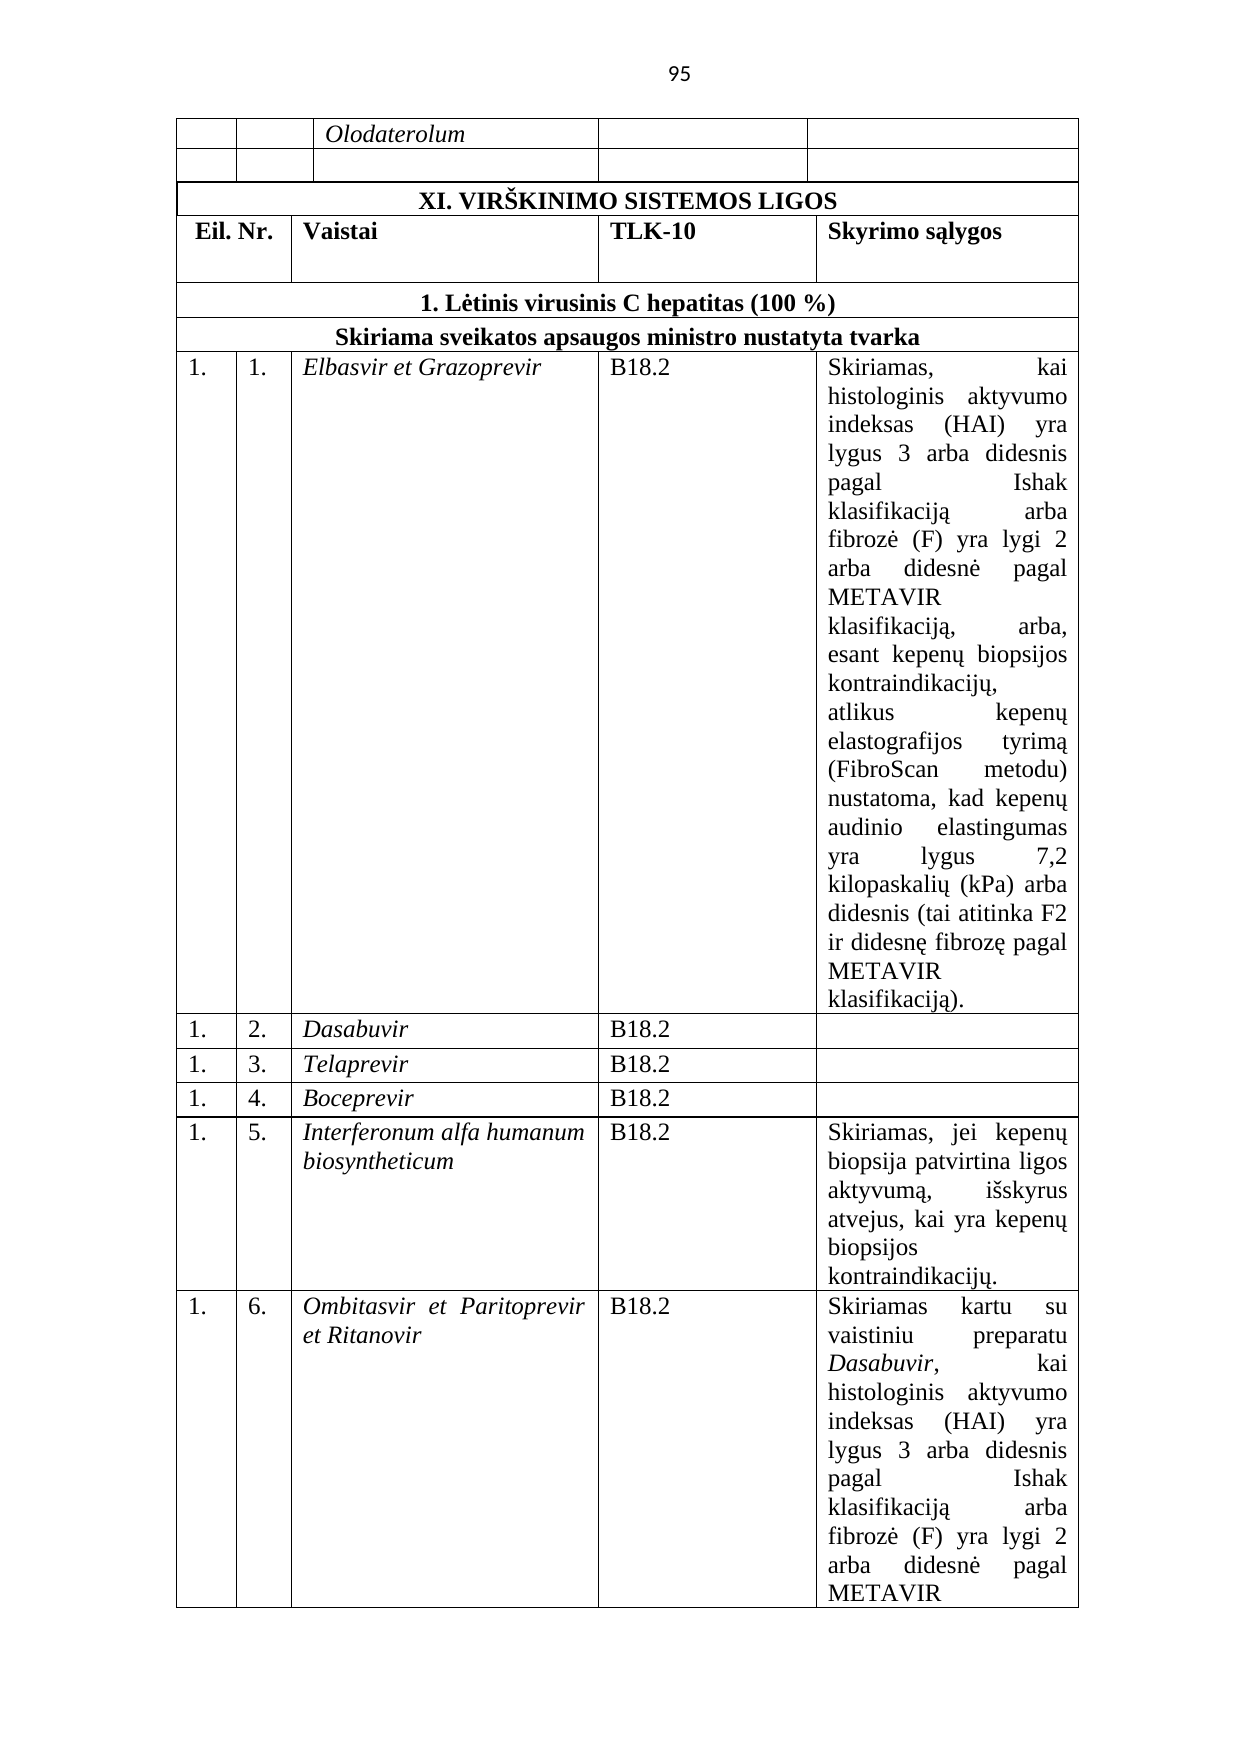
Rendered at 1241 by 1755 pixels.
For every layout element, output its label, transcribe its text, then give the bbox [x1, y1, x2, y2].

table_cell [1088, 148, 1093, 181]
table_cell [1088, 317, 1093, 351]
table_cell Dasabuvir [292, 1014, 598, 1048]
table_cell [599, 119, 807, 148]
table_cell [1088, 1116, 1093, 1290]
table_cell [1084, 282, 1088, 317]
table_cell [1103, 118, 1109, 148]
table_cell [1099, 1116, 1103, 1290]
table_cell [1093, 282, 1099, 317]
table_cell [1084, 215, 1088, 282]
table_cell [1093, 1290, 1099, 1607]
table_cell Eil. Nr. [177, 216, 291, 282]
table_cell [1093, 215, 1099, 282]
table_cell [1084, 118, 1088, 148]
table_cell [1088, 118, 1093, 148]
table_cell B18.2 [599, 352, 816, 1013]
table_cell [237, 119, 313, 148]
table_cell [1084, 1013, 1088, 1048]
table_cell B18.2 [599, 1291, 816, 1607]
table_cell [1109, 148, 1123, 181]
table_cell Ombitasvir et Paritoprevir et Ritanovir [292, 1291, 598, 1607]
table_cell [1088, 1082, 1093, 1116]
table_cell [1109, 118, 1123, 148]
table_cell [1093, 1013, 1099, 1048]
table_cell [1084, 351, 1088, 1013]
table_cell [1088, 1290, 1093, 1607]
table_cell [237, 149, 313, 181]
table_cell [1109, 181, 1123, 215]
table_cell [1084, 1290, 1088, 1607]
table_cell [599, 149, 807, 181]
table_cell [1093, 1082, 1099, 1116]
table_cell Olodaterolum [314, 119, 598, 148]
table_cell [1103, 215, 1109, 282]
table_cell [1093, 1048, 1099, 1082]
table_cell [1103, 1048, 1109, 1082]
table_cell [1088, 215, 1093, 282]
table_cell [1088, 181, 1093, 215]
table_cell 1. [177, 1083, 236, 1116]
table_cell [1103, 181, 1109, 215]
table_cell [1079, 148, 1083, 181]
table_cell 1. [177, 1014, 236, 1048]
table_cell [1099, 1048, 1103, 1082]
table_cell [808, 119, 1078, 148]
table_cell Telaprevir [292, 1049, 598, 1082]
table_cell [1099, 181, 1103, 215]
table_cell Interferonum alfa humanum biosyntheticum [292, 1118, 598, 1290]
table_cell [1103, 1116, 1109, 1290]
table_cell 4. [237, 1083, 291, 1116]
table_cell [1099, 148, 1103, 181]
table_cell [1093, 181, 1099, 215]
table_cell [1109, 351, 1123, 1013]
table_cell [1084, 1116, 1088, 1290]
table_cell [1079, 118, 1083, 148]
table_cell [1088, 1048, 1093, 1082]
table_cell [1088, 282, 1093, 317]
table_cell [1079, 1082, 1083, 1116]
table_cell Skiriamas, jei kepenų biopsija patvirtina ligos aktyvumą, išskyrus atvejus, kai yra kepenų biopsijos kontraindikacijų. [817, 1118, 1078, 1290]
table_cell [1103, 282, 1109, 317]
table_cell [1093, 351, 1099, 1013]
table_cell B18.2 [599, 1014, 816, 1048]
table_cell [1093, 118, 1099, 148]
table_cell [1103, 1013, 1109, 1048]
table_cell 2. [237, 1014, 291, 1048]
table_cell Skiriamas, kai histologinis aktyvumo indeksas (HAI) yra lygus 3 arba didesnis pagal Ishak klasifikaciją arba fibrozė (F) yra lygi 2 arba didesnė pagal METAVIR klasifikaciją, arba, esant kepenų biopsijos kontraindikacijų, atlikus kepenų elastografijos tyrimą (FibroScan metodu) nustatoma, kad kepenų audinio elastingumas yra lygus 7,2 kilopaskalių (kPa) arba didesnis (tai atitinka F2 ir didesnę fibrozę pagal METAVIR klasifikaciją). [817, 352, 1078, 1013]
table_cell Skiriama sveikatos apsaugos ministro nustatyta tvarka [177, 318, 1078, 351]
table_cell [1079, 1116, 1083, 1290]
table_cell Skyrimo sąlygos [817, 216, 1078, 282]
table_cell [1109, 1013, 1123, 1048]
table_cell [1079, 317, 1083, 351]
table_cell [1109, 282, 1123, 317]
table_cell TLK-10 [599, 216, 816, 282]
table_cell [1109, 1116, 1123, 1290]
table_cell [1079, 181, 1083, 215]
table_cell Elbasvir et Grazoprevir [292, 352, 598, 1013]
table_cell [1103, 148, 1109, 181]
table_cell [1109, 317, 1123, 351]
table_cell B18.2 [599, 1118, 816, 1290]
table_cell [1099, 1290, 1103, 1607]
table_cell [314, 149, 598, 181]
table_cell [177, 119, 236, 148]
table_cell Skiriamas kartu su vaistiniu preparatu Dasabuvir, kai histologinis aktyvumo indeksas (HAI) yra lygus 3 arba didesnis pagal Ishak klasifikaciją arba fibrozė (F) yra lygi 2 arba didesnė pagal METAVIR [817, 1291, 1078, 1607]
table_cell [177, 149, 236, 181]
table_cell [1099, 351, 1103, 1013]
table_cell [808, 149, 1078, 181]
table_cell [1099, 1013, 1103, 1048]
table_cell Boceprevir [292, 1083, 598, 1116]
table_cell 1. [237, 352, 291, 1013]
table_cell [1084, 1048, 1088, 1082]
table_cell 1. [177, 1291, 236, 1607]
table_cell [1079, 1290, 1083, 1607]
table_cell 1. Lėtinis virusinis C hepatitas (100 %) [177, 283, 1078, 317]
table_cell 3. [237, 1049, 291, 1082]
table_cell [1103, 351, 1109, 1013]
table_cell [1088, 351, 1093, 1013]
table_cell [1084, 317, 1088, 351]
table_cell 1. [177, 1118, 236, 1290]
table_cell [1093, 148, 1099, 181]
table_cell [1084, 181, 1088, 215]
table_cell [817, 1083, 1078, 1116]
table_cell [1079, 282, 1083, 317]
table_cell [1088, 1013, 1093, 1048]
table_cell 6. [237, 1291, 291, 1607]
table_cell 5. [237, 1118, 291, 1290]
table_cell [1109, 1048, 1123, 1082]
table_cell [1079, 1048, 1083, 1082]
table_cell [1079, 351, 1083, 1013]
table_cell [1084, 148, 1088, 181]
table_cell Vaistai [292, 216, 598, 282]
table_cell [1109, 1082, 1123, 1116]
table_cell [1079, 215, 1083, 282]
table_cell [1084, 1082, 1088, 1116]
table_cell [1109, 1290, 1123, 1607]
table_cell [1099, 215, 1103, 282]
table_cell [1079, 1013, 1083, 1048]
table_cell B18.2 [599, 1049, 816, 1082]
table_cell [1099, 282, 1103, 317]
table_cell [1099, 317, 1103, 351]
table_cell [1103, 1082, 1109, 1116]
table_cell 1. [177, 352, 236, 1013]
table_cell XI. VIRŠKINIMO SISTEMOS LIGOS [178, 183, 1078, 215]
table_cell [817, 1049, 1078, 1082]
table_cell [1093, 317, 1099, 351]
table_cell B18.2 [599, 1083, 816, 1116]
table_cell [1099, 1082, 1103, 1116]
table_cell [1093, 1116, 1099, 1290]
table_cell [1103, 317, 1109, 351]
table_cell [1103, 1290, 1109, 1607]
table_cell 1. [177, 1049, 236, 1082]
table_cell [817, 1014, 1078, 1048]
table_cell [1099, 118, 1103, 148]
table_cell [1109, 215, 1123, 282]
